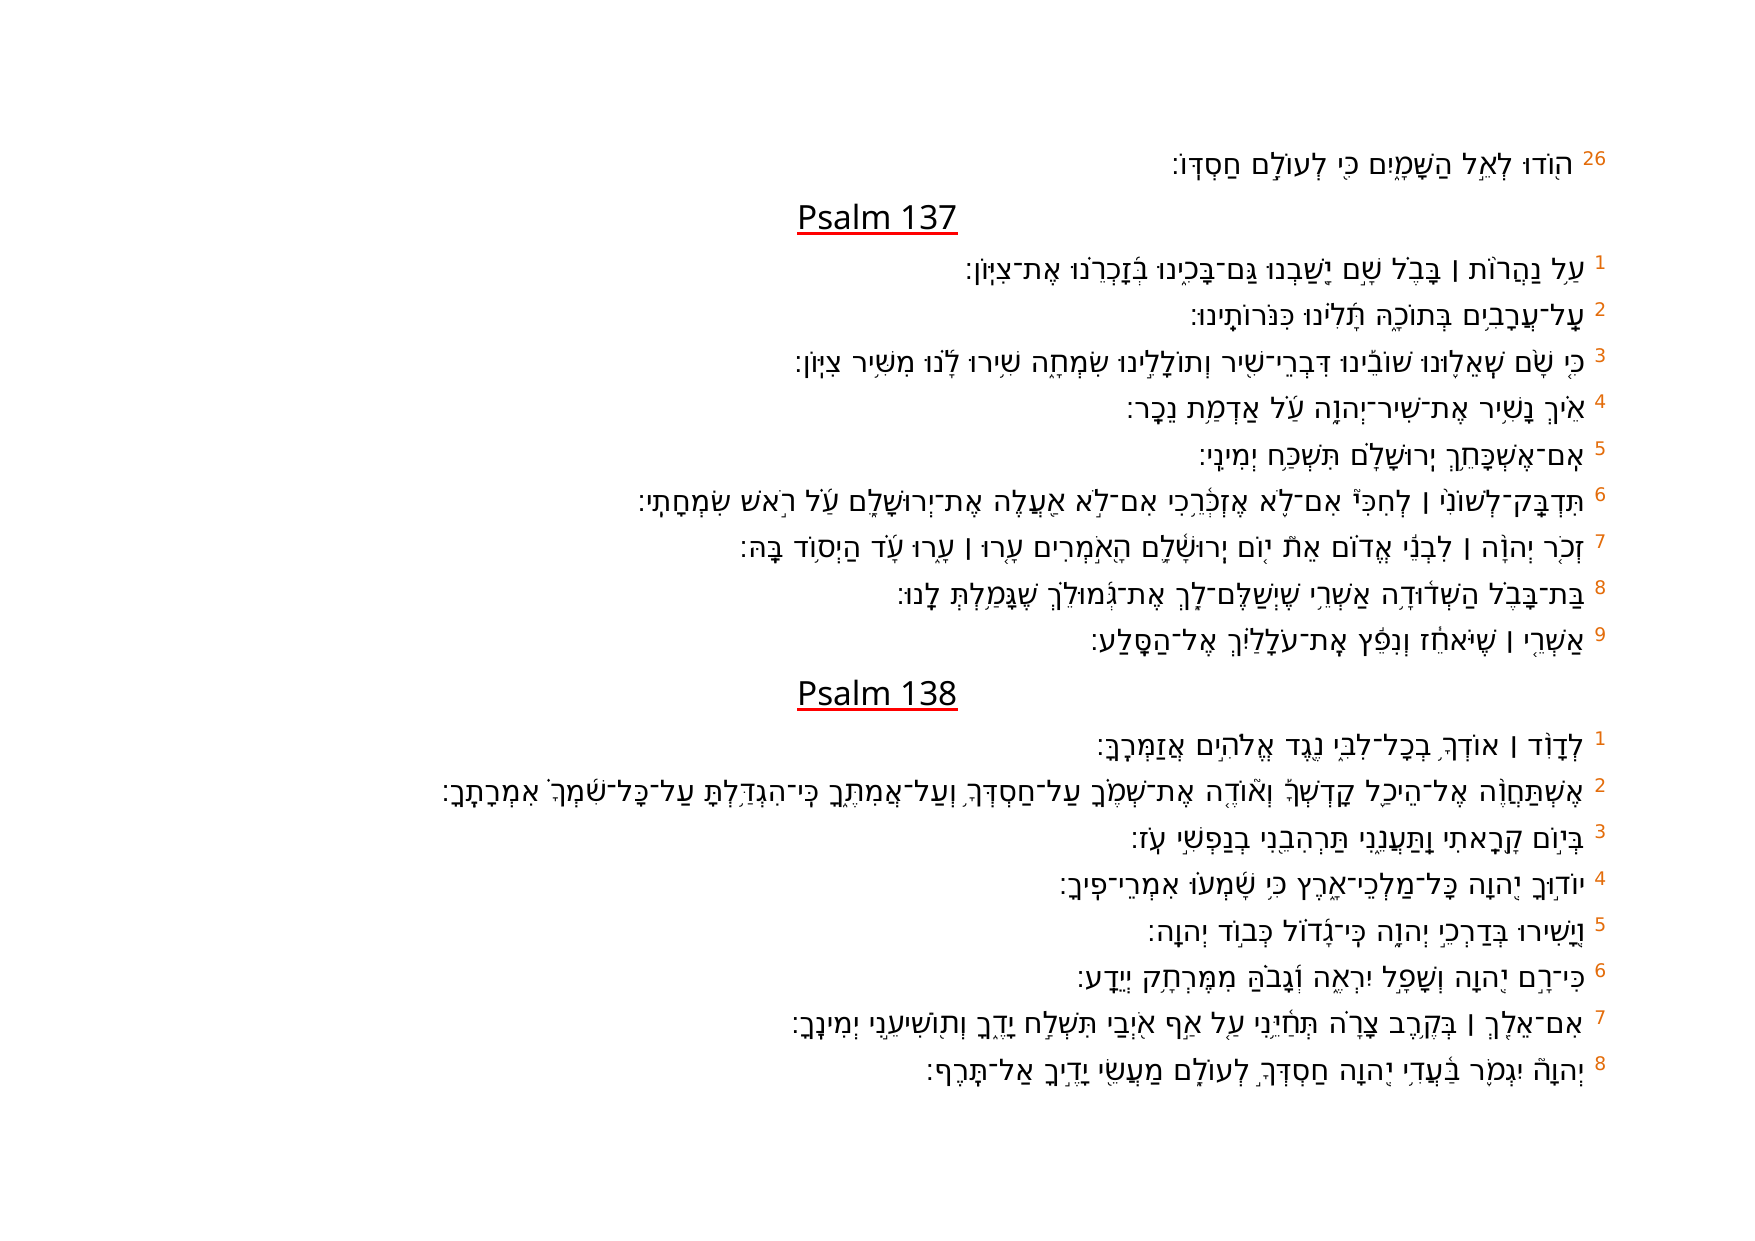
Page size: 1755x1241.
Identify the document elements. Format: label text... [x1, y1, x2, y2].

text 7 זְכֹ֤ר יְהוָ֨ה ׀ לִבְנֵ֬י אֱד֗וֹם אֵת֮ י֤וֹם יְֽרוּשָׁ֫לָ֥͏ִם הָ֭אֹ֣מְרִים עָ֤רוּ ׀ עָ֑רוּ עָ֝֗ד הַיְס֥וֹד בָּֽהּ׃ ‬‬‬‬ [148, 531, 1606, 565]
text 4 יוֹד֣וּךָ יְ֭הוָה כָּל־מַלְכֵי־אָ֑רֶץ כִּ֥י שָׁ֝מְע֗וּ אִמְרֵי־פִֽיךָ׃ ‬‬‬‬ [148, 867, 1606, 901]
text 5 וְ֭יָשִׁירוּ בְּדַרְכֵ֣י יְהוָ֑ה כִּֽי־גָ֝ד֗וֹל כְּב֣וֹד יְהוָֽה׃ ‬‬‬‬ [148, 914, 1606, 948]
text 5 אִֽם־אֶשְׁכָּחֵ֥ךְ יְֽרוּשָׁלִָ֗ם תִּשְׁכַּ֥ח יְמִינֽ͏ִי׃ ‬‬‬‬ [148, 438, 1606, 472]
text 6 תִּדְבַּֽק־לְשׁוֹנִ֨י ׀ לְחִכִּי֮ אִם־לֹ֢א אֶזְכְּ֫רֵ֥כִי אִם־לֹ֣א אַ֭עֲלֶה אֶת־יְרוּשָׁלַ֑͏ִם עַ֝֗ל רֹ֣אשׁ שִׂמְחָתֽ͏ִי׃ ‬‬‬‬ [148, 484, 1606, 518]
text 1 עַ֥ל נַהֲר֨וֹת ׀ בָּבֶ֗ל שָׁ֣ם יָ֭שַׁבְנוּ גַּם־בָּכִ֑ינוּ בְּ֝זָכְרֵ֗נוּ אֶת־צִיּֽוֹן׃ [148, 252, 1606, 286]
text 2 עַֽל־עֲרָבִ֥ים בְּתוֹכָ֑הּ תָּ֝לִ֗ינוּ כִּנֹּרוֹתֵֽינוּ׃ ‬‬‬‬ [148, 298, 1606, 332]
text 26 ה֭וֹדוּ לְאֵ֣ל הַשָּׁמָ֑יִם כִּ֖י לְעוֹלָ֣ם חַסְדּֽוֹ׃ ‬‬‬‬ [148, 148, 1606, 182]
text 1 לְדָוִ֨ד ׀ אוֹדְךָ֥ בְכָל־לִבִּ֑י נֶ֖גֶד אֱלֹהִ֣ים אֲזַמְּרֶֽךָּ׃ [148, 728, 1606, 762]
text 8 יְהוָה֮ יִגְמֹ֢ר בַּ֫עֲדִ֥י יְ֭הוָה חַסְדְּךָ֣ לְעוֹלָ֑ם מַעֲשֵׂ֖י יָדֶ֣יךָ אַל־תֶּֽרֶף׃ ‬‬‬‬ [148, 1053, 1606, 1087]
text 7 אִם־אֵלֵ֤ךְ ׀ בְּקֶ֥רֶב צָרָ֗ה תְּחַ֫יֵּ֥נִי עַ֤ל אַ֣ף אֹ֖יְבַי תִּשְׁלַ֣ח יָדֶ֑ךָ וְת֖וֹשִׁיעֵ֣נִי יְמִינֶֽךָ׃ ‬‬‬‬‬ [148, 1007, 1606, 1041]
text 3 בְּי֣וֹם קָ֭רָֽאתִי וַֽתַּעֲנֵ֑נִי תַּרְהִבֵ֖נִי בְנַפְשִׁ֣י עֹֽז׃ ‬‬‬‬ [148, 821, 1606, 855]
text 4 אֵ֗יךְ נָשִׁ֥יר אֶת־שִׁיר־יְהוָ֑ה עַ֝֗ל אַדְמַ֥ת נֵכָֽר׃ ‬‬‬‬ [148, 391, 1606, 425]
text Psalm 138 [148, 670, 1606, 716]
text 8 בַּת־בָּבֶ֗ל הַשְּׁד֫וּדָ֥ה אַשְׁרֵ֥י שֶׁיְשַׁלֶּם־לָ֑ךְ אֶת־גְּ֝מוּלֵ֗ךְ שֶׁגָּמַ֥לְתְּ לָֽנוּ׃ ‬‬‬‬ [148, 577, 1606, 611]
text 2 אֶשְׁתַּחֲוֶ֨ה אֶל־הֵיכַ֪ל קָדְשְׁךָ֡ וְא֘וֹדֶ֤ה אֶת־שְׁמֶ֗ךָ עַל־חַסְדְּךָ֥ וְעַל־אֲמִתֶּ֑ךָ כִּֽי־הִגְדַּ֥לְתָּ עַל־כָּל־שִׁ֝מְךָ֗ אִמְרָתֶֽךָ׃ ‬‬‬‬ [148, 774, 1606, 808]
text 6 כִּי־רָ֣ם יְ֭הוָה וְשָׁפָ֣ל יִרְאֶ֑ה וְ֝גָבֹ֗הַּ מִמֶּרְחָ֥ק יְיֵדָֽע׃ ‬‬‬‬ [148, 960, 1606, 994]
text 9 אַשְׁרֵ֤י ׀ שֶׁיֹּאחֵ֓ז וְנִפֵּ֬ץ אֶֽת־עֹלָלַ֗יִךְ אֶל־הַסָּֽלַע׃ ‬‬‬‬ [148, 624, 1606, 658]
text 3 כִּ֤י שָׁ֨ם שְֽׁאֵל֪וּנוּ שׁוֹבֵ֡ינוּ דִּבְרֵי־שִׁ֭יר וְתוֹלָלֵ֣ינוּ שִׂמְחָ֑ה שִׁ֥ירוּ לָ֝֗נוּ מִשִּׁ֥יר צִיּֽוֹן׃ ‬‬‬‬ [148, 345, 1606, 379]
text Psalm 137 [148, 194, 1606, 239]
